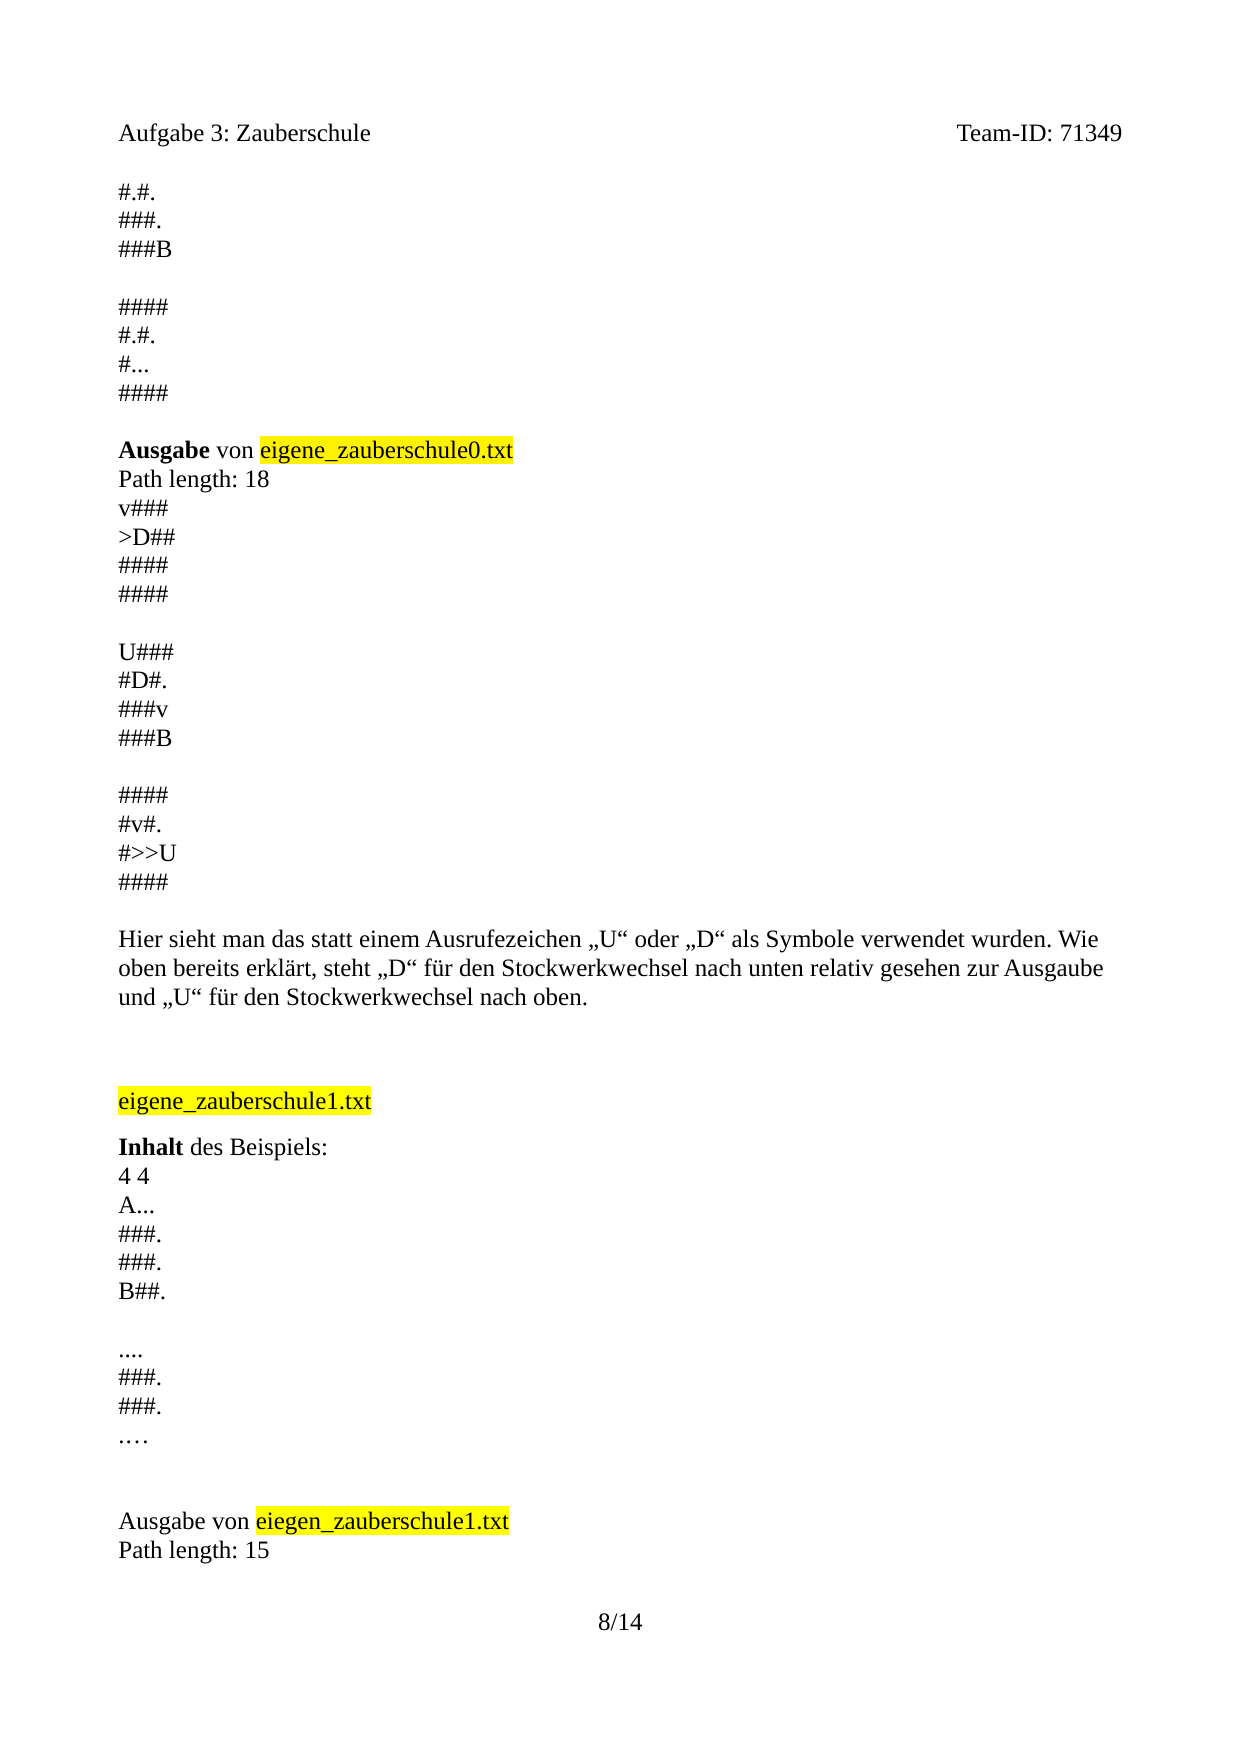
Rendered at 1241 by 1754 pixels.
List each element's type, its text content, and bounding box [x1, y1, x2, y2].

text Path length: 15 [118, 1535, 1122, 1564]
text #### [118, 867, 1122, 896]
text v### [118, 493, 1122, 522]
text ###v [118, 694, 1122, 723]
text Path length: 18 [118, 464, 1122, 493]
text ###. [118, 1219, 1122, 1247]
text #### [118, 551, 1122, 579]
text Hier sieht man das statt einem Ausrufezeichen „U“ oder „D“ als Symbole verwendet wurden. Wie oben bereits erklärt, steht „D“ für den Stockwerkwechsel nach unten relativ gesehen zur Ausgaube und „U“ für den Stockwerkwechsel nach oben. [118, 924, 1122, 1011]
text #### [118, 378, 1122, 407]
text ###. [118, 206, 1122, 234]
text #### [118, 292, 1122, 321]
text Inhalt des Beispiels: [118, 1132, 1122, 1161]
text #D#. [118, 666, 1122, 694]
text #### [118, 781, 1122, 809]
text #.#. [118, 177, 1122, 206]
text B##. [118, 1276, 1122, 1305]
text #... [118, 349, 1122, 378]
text eigene_zauberschule1.txt [118, 1086, 1122, 1115]
text #v#. [118, 809, 1122, 838]
text .… [118, 1420, 1122, 1449]
text #>>U [118, 838, 1122, 867]
text U### [118, 637, 1122, 666]
text A... [118, 1190, 1122, 1219]
text Ausgabe von eiegen_zauberschule1.txt [118, 1506, 1122, 1535]
text ###B [118, 234, 1122, 263]
text Ausgabe von eigene_zauberschule0.txt [118, 436, 1122, 464]
text 4 4 [118, 1161, 1122, 1190]
text ###. [118, 1247, 1122, 1276]
text ###. [118, 1391, 1122, 1420]
text ###B [118, 723, 1122, 752]
text #.#. [118, 321, 1122, 349]
text >D## [118, 522, 1122, 551]
text #### [118, 579, 1122, 608]
text ###. [118, 1362, 1122, 1391]
text .... [118, 1334, 1122, 1362]
